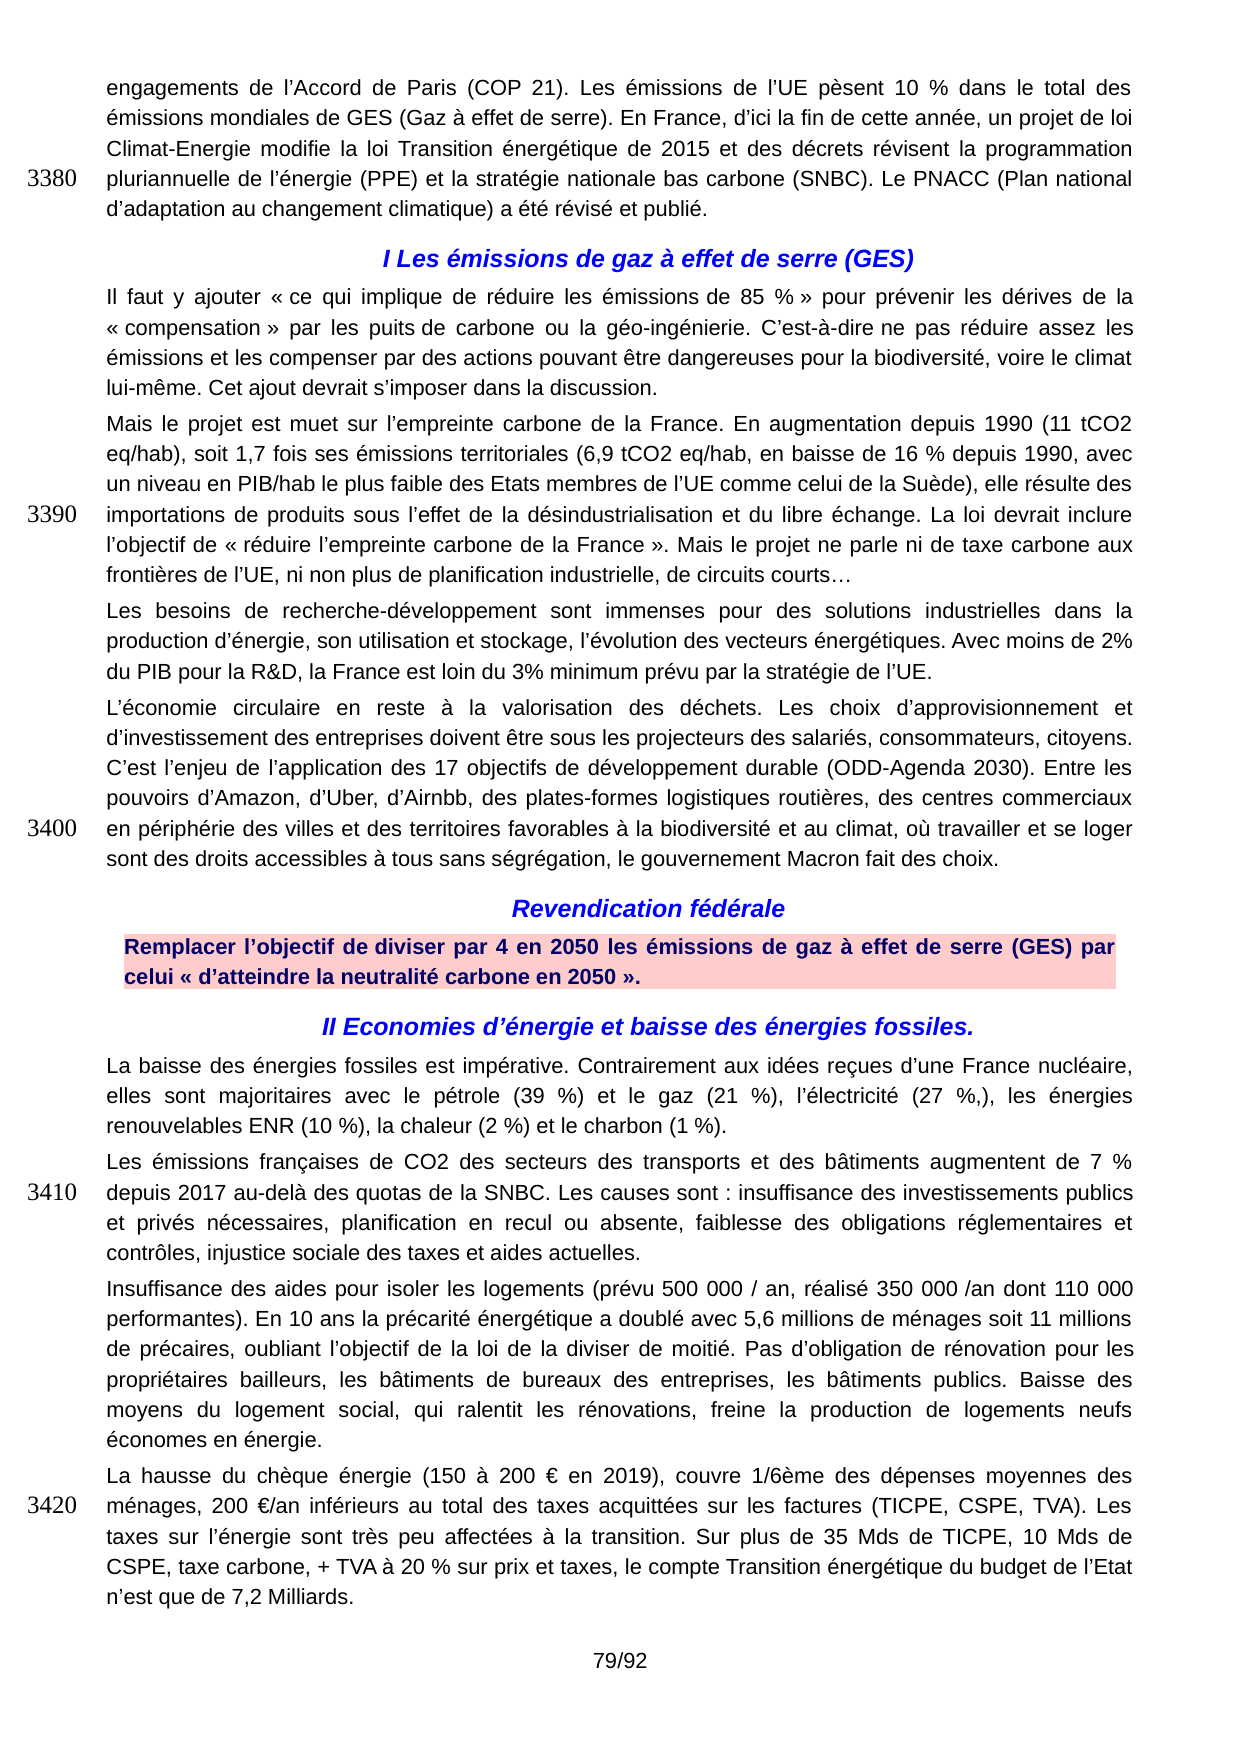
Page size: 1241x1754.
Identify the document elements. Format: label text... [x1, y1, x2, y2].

text Remplacer l’objectif de diviser par 4 en 2050 les émissions de gaz à effet de serre (GES) par celui « d’atteindre la neutralité carbone en 2050 ». [124, 934, 1116, 989]
text L’économie circulaire en reste à la valorisation des déchets. Les choix d’approvisionnement et d’investissement des entreprises doivent être sous les projecteurs des salariés, consommateurs, citoyens. C’est l’enjeu de l’application des 17 objectifs de développement durable (ODD-Agenda 2030). Entre les pouvoirs d’Amazon, d’Uber, d’Airnbb, des plates-formes logistiques routières, des centres commerciaux en périphérie des villes et des territoires favorables à la biodiversité et au climat, où travailler et se loger sont des droits accessibles à tous sans ségrégation, le gouvernement Macron fait des choix. [106, 695, 1134, 871]
text La hausse du chèque énergie (150 à 200 € en 2019), couvre 1/6ème des dépenses moyennes des ménages, 200 €/an inférieurs au total des taxes acquittées sur les factures (TICPE, CSPE, TVA). Les taxes sur l’énergie sont très peu affectées à la transition. Sur plus de 35 Mds de TICPE, 10 Mds de CSPE, taxe carbone, + TVA à 20 % sur prix et taxes, le compte Transition énergétique du budget de l’Etat n’est que de 7,2 Milliards. [106, 1463, 1134, 1609]
text Insuffisance des aides pour isoler les logements (prévu 500 000 / an, réalisé 350 000 /an dont 110 000 performantes). En 10 ans la précarité énergétique a doublé avec 5,6 millions de ménages soit 11 millions de précaires, oubliant l’objectif de la loi de la diviser de moitié. Pas d’obligation de rénovation pour les propriétaires bailleurs, les bâtiments de bureaux des entreprises, les bâtiments publics. Baisse des moyens du logement social, qui ralentit les rénovations, freine la production de logements neufs économes en énergie. [106, 1276, 1134, 1452]
text La baisse des énergies fossiles est impérative. Contrairement aux idées reçues d’une France nucléaire, elles sont majoritaires avec le pétrole (39 %) et le gaz (21 %), l’électricité (27 %,), les énergies renouvelables ENR (10 %), la chaleur (2 %) et le charbon (1 %). [106, 1053, 1134, 1138]
text engagements de l’Accord de Paris (COP 21). Les émissions de l’UE pèsent 10 % dans le total des émissions mondiales de GES (Gaz à effet de serre). En France, d’ici la fin de cette année, un projet de loi Climat-Energie modifie la loi Transition énergétique de 2015 et des décrets révisent la programmation pluriannuelle de l’énergie (PPE) et la stratégie nationale bas carbone (SNBC). Le PNACC (Plan national d’adaptation au changement climatique) a été révisé et publié. [106, 75, 1134, 221]
subtitle Revendication fédérale [165, 894, 1134, 922]
subtitle II Economies d’énergie et baisse des énergies fossiles. [165, 1012, 1134, 1041]
text Les besoins de recherche-développement sont immenses pour des solutions industrielles dans la production d’énergie, son utilisation et stockage, l’évolution des vecteurs énergétiques. Avec moins de 2% du PIB pour la R&D, la France est loin du 3% minimum prévu par la stratégie de l’UE. [106, 598, 1134, 684]
text Les émissions françaises de CO2 des secteurs des transports et des bâtiments augmentent de 7 % depuis 2017 au-delà des quotas de la SNBC. Les causes sont : insuffisance des investissements publics et privés nécessaires, planification en recul ou absente, faiblesse des obligations réglementaires et contrôles, injustice sociale des taxes et aides actuelles. [106, 1149, 1134, 1265]
text Il faut y ajouter « ce qui implique de réduire les émissions de 85 % » pour prévenir les dérives de la « compensation » par les puits de carbone ou la géo-ingénierie. C’est-à-dire ne pas réduire assez les émissions et les compenser par des actions pouvant être dangereuses pour la biodiversité, voire le climat lui-même. Cet ajout devrait s’imposer dans la discussion. [106, 284, 1134, 400]
text Mais le projet est muet sur l’empreinte carbone de la France. En augmentation depuis 1990 (11 tCO2 eq/hab), soit 1,7 fois ses émissions territoriales (6,9 tCO2 eq/hab, en baisse de 16 % depuis 1990, avec un niveau en PIB/hab le plus faible des Etats membres de l’UE comme celui de la Suède), elle résulte des importations de produits sous l’effet de la désindustrialisation et du libre échange. La loi devrait inclure l’objectif de « réduire l’empreinte carbone de la France ». Mais le projet ne parle ni de taxe carbone aux frontières de l’UE, ni non plus de planification industrielle, de circuits courts… [106, 411, 1134, 587]
subtitle I Les émissions de gaz à effet de serre (GES) [165, 244, 1134, 272]
